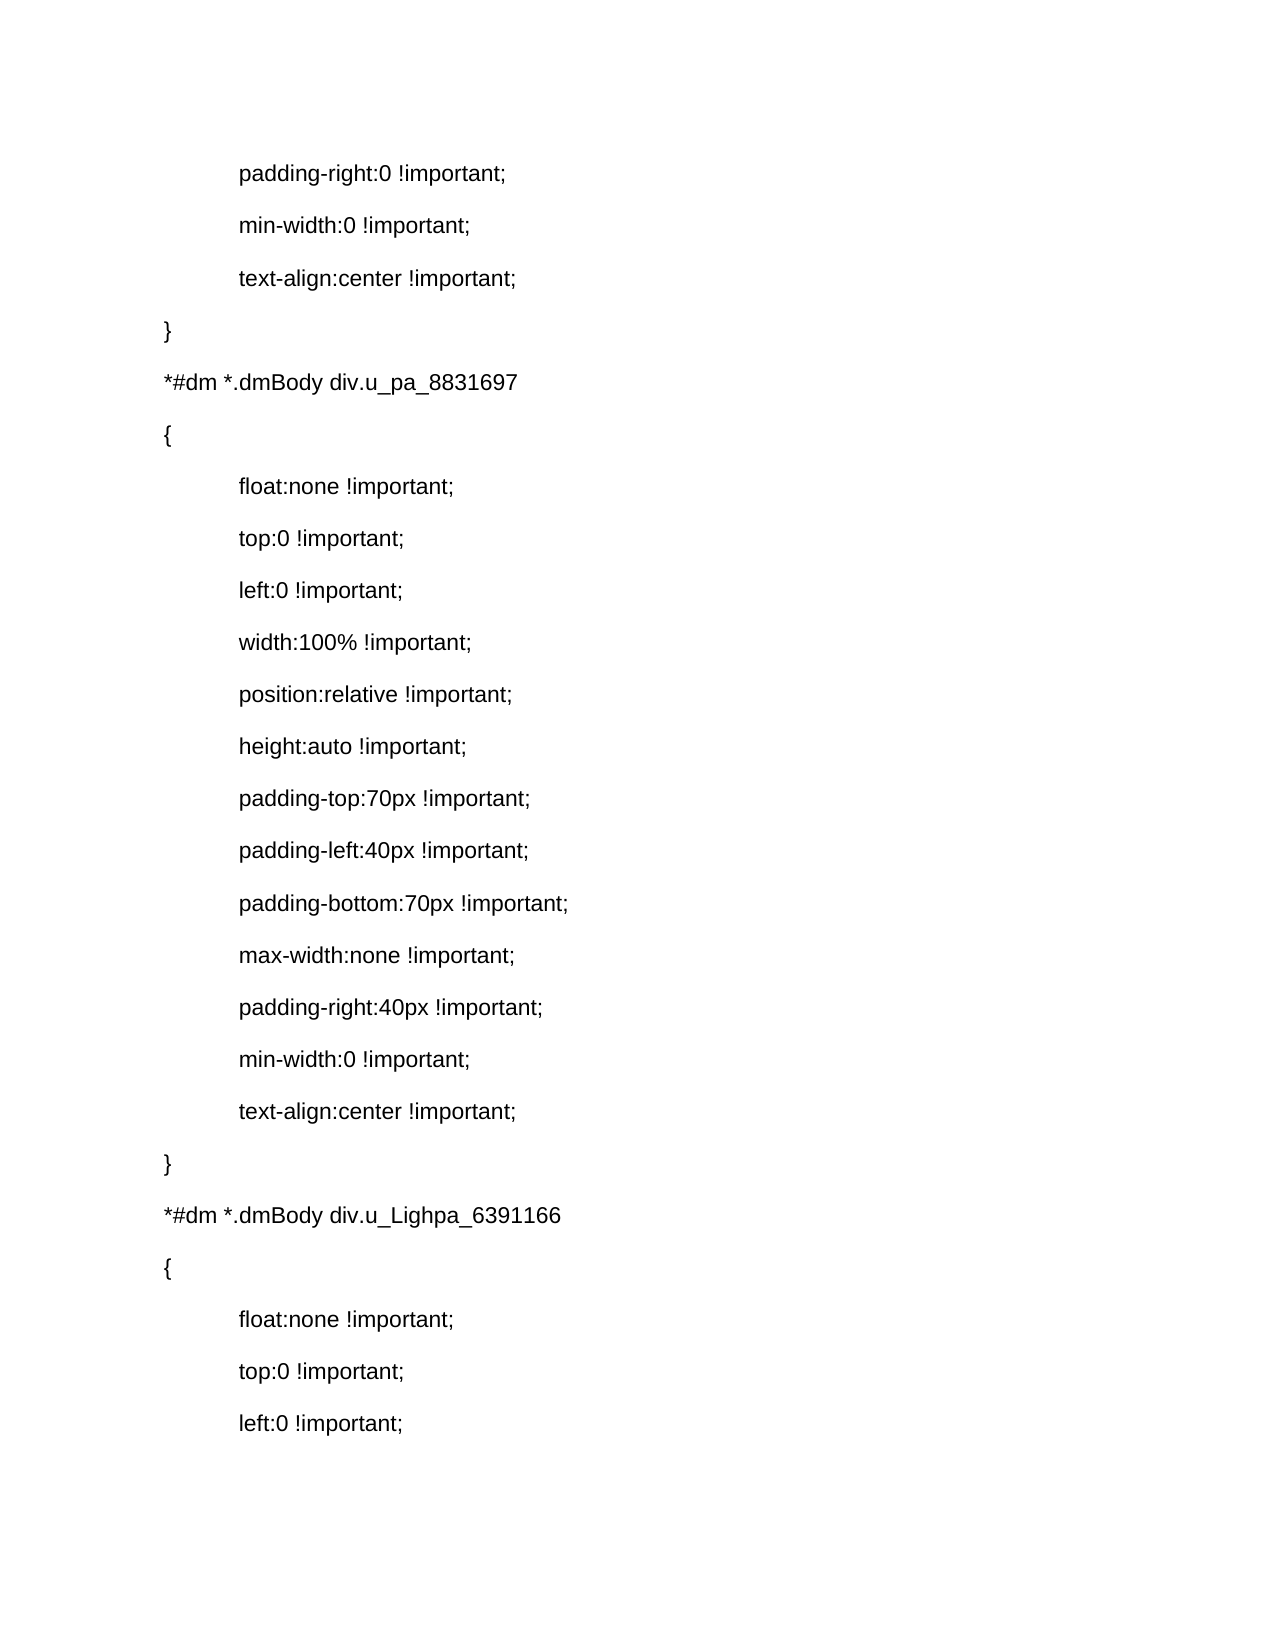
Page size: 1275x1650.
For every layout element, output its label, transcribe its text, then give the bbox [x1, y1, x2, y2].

table_cell { [153, 410, 1125, 462]
table_cell } [153, 1140, 1125, 1192]
table_cell top:0 !important; [153, 1348, 1125, 1400]
table_cell text-align:center !important; [153, 254, 1125, 306]
table_cell float:none !important; [153, 463, 1125, 514]
table_cell width:100% !important; [153, 619, 1125, 671]
table_cell padding-bottom:70px !important; [153, 879, 1125, 931]
table_cell float:none !important; [153, 1296, 1125, 1348]
table_cell padding-right:40px !important; [153, 983, 1125, 1035]
table_cell padding-left:40px !important; [153, 827, 1125, 879]
table_cell text-align:center !important; [153, 1088, 1125, 1139]
table_cell left:0 !important; [153, 567, 1125, 619]
table_cell max-width:none !important; [153, 931, 1125, 983]
table_cell padding-right:0 !important; [153, 150, 1125, 202]
table_cell *#dm *.dmBody div.u_pa_8831697 [153, 358, 1125, 410]
table_cell height:auto !important; [153, 723, 1125, 775]
table_cell { [153, 1244, 1125, 1296]
table_cell } [153, 306, 1125, 358]
table_cell left:0 !important; [153, 1400, 1125, 1452]
table_cell min-width:0 !important; [153, 202, 1125, 254]
table_cell *#dm *.dmBody div.u_Lighpa_6391166 [153, 1192, 1125, 1244]
table_cell top:0 !important; [153, 515, 1125, 567]
table_cell padding-top:70px !important; [153, 775, 1125, 827]
table_cell position:relative !important; [153, 671, 1125, 723]
table_cell min-width:0 !important; [153, 1035, 1125, 1087]
